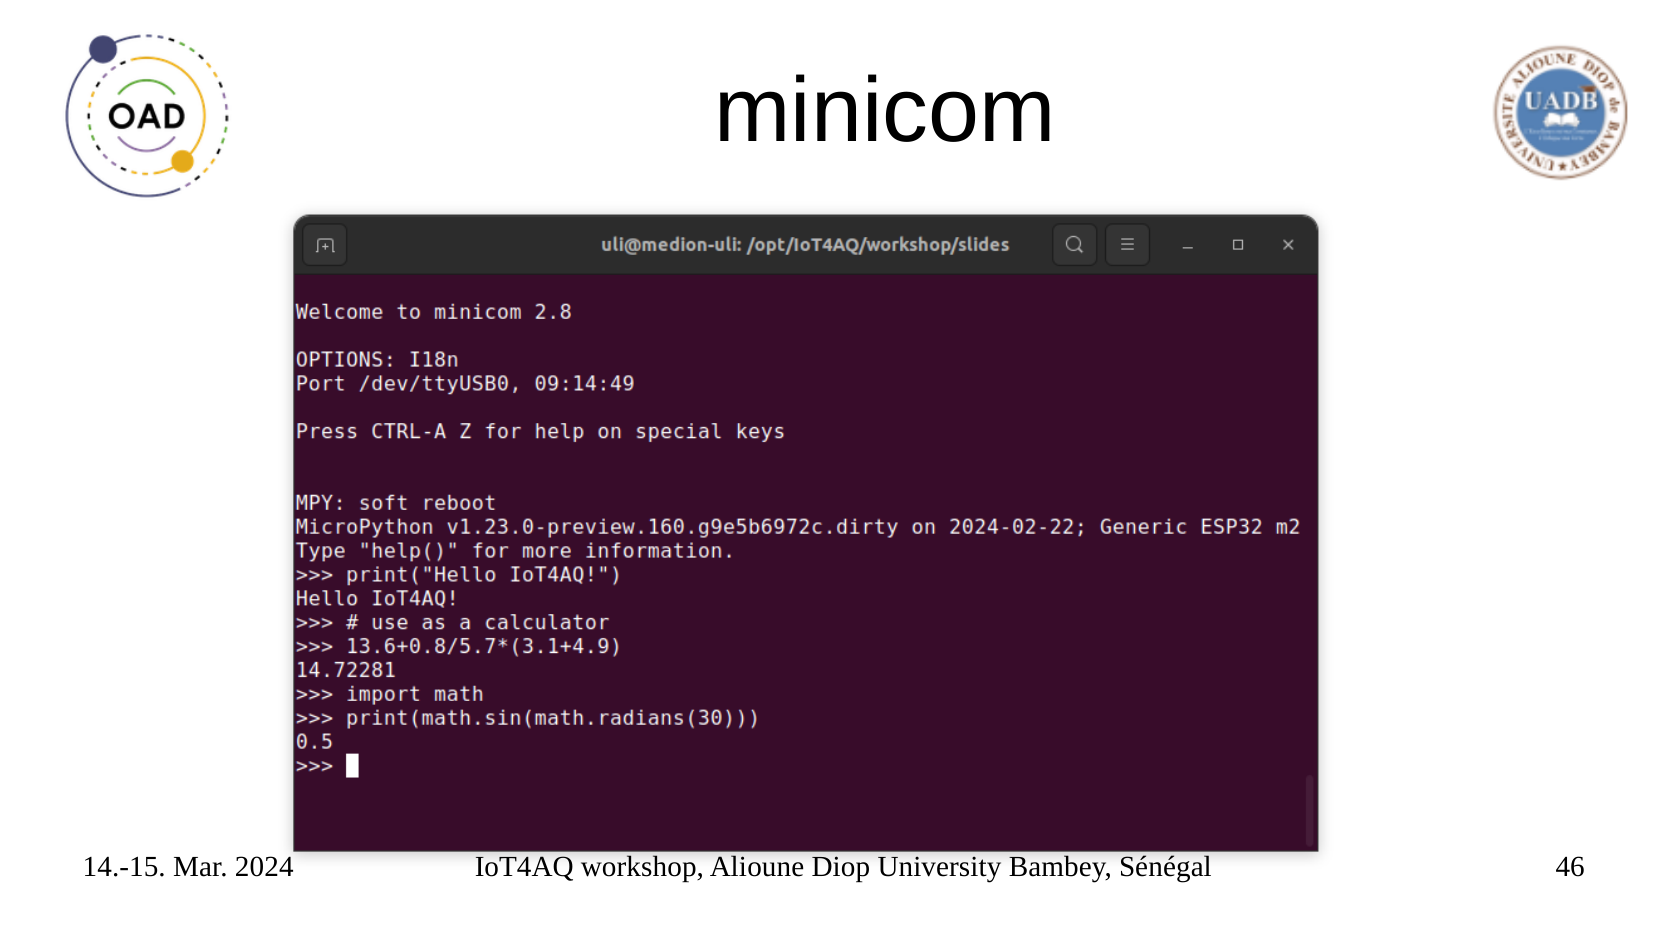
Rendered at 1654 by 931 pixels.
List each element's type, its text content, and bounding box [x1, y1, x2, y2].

picture [25, 20, 1350, 887]
title minicom [301, 32, 1469, 188]
picture [1482, 37, 1641, 188]
